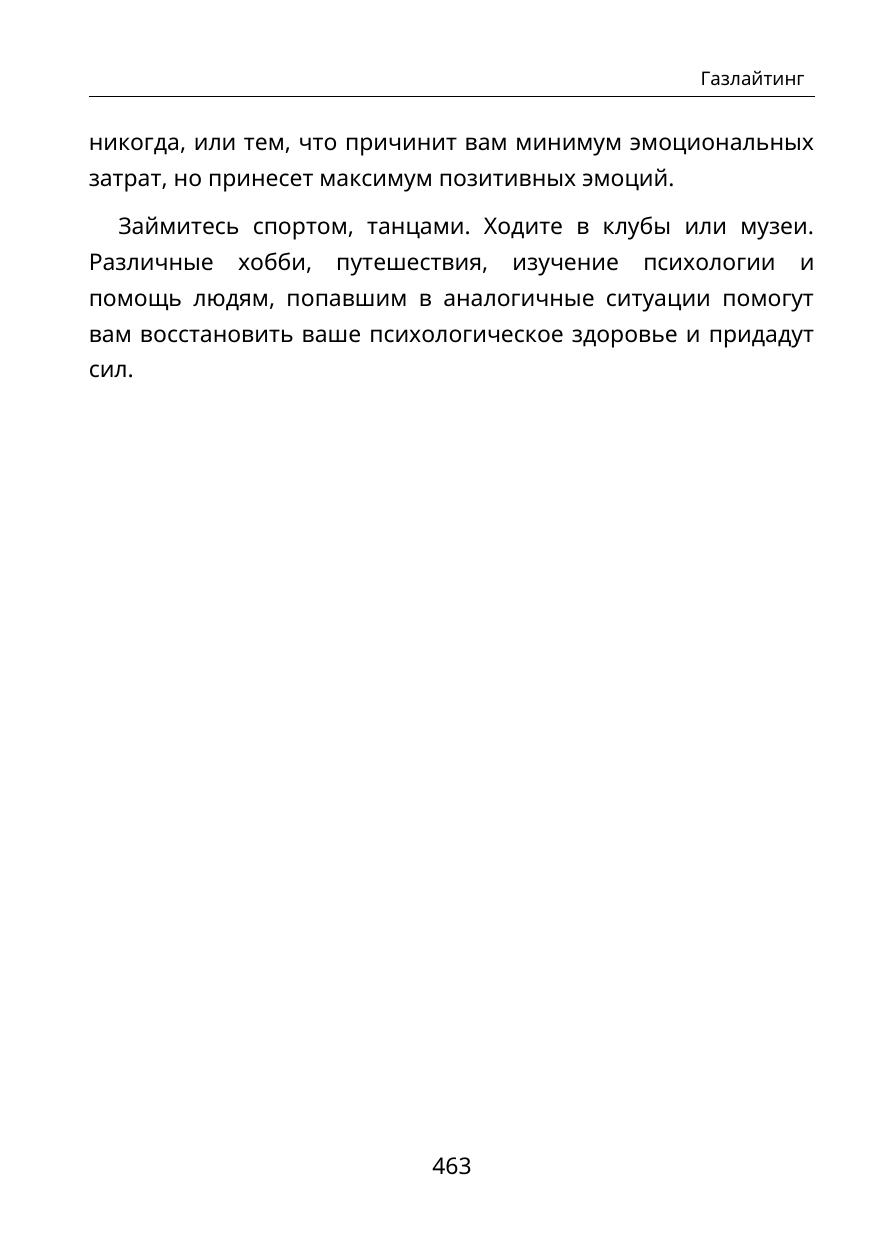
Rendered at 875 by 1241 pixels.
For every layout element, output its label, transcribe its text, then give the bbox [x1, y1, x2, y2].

text Займитесь спортом, танцами. Ходите в клубы или музеи. Различные хобби, путешествия, изучение психологии и помощь людям, попавшим в аналогичные ситуации помогут вам восстановить ваше психологическое здоровье и придадут сил. [88, 210, 815, 385]
text никогда, или тем, что причинит вам минимум эмоциональных затрат, но принесет максимум позитивных эмоций. [88, 126, 815, 193]
